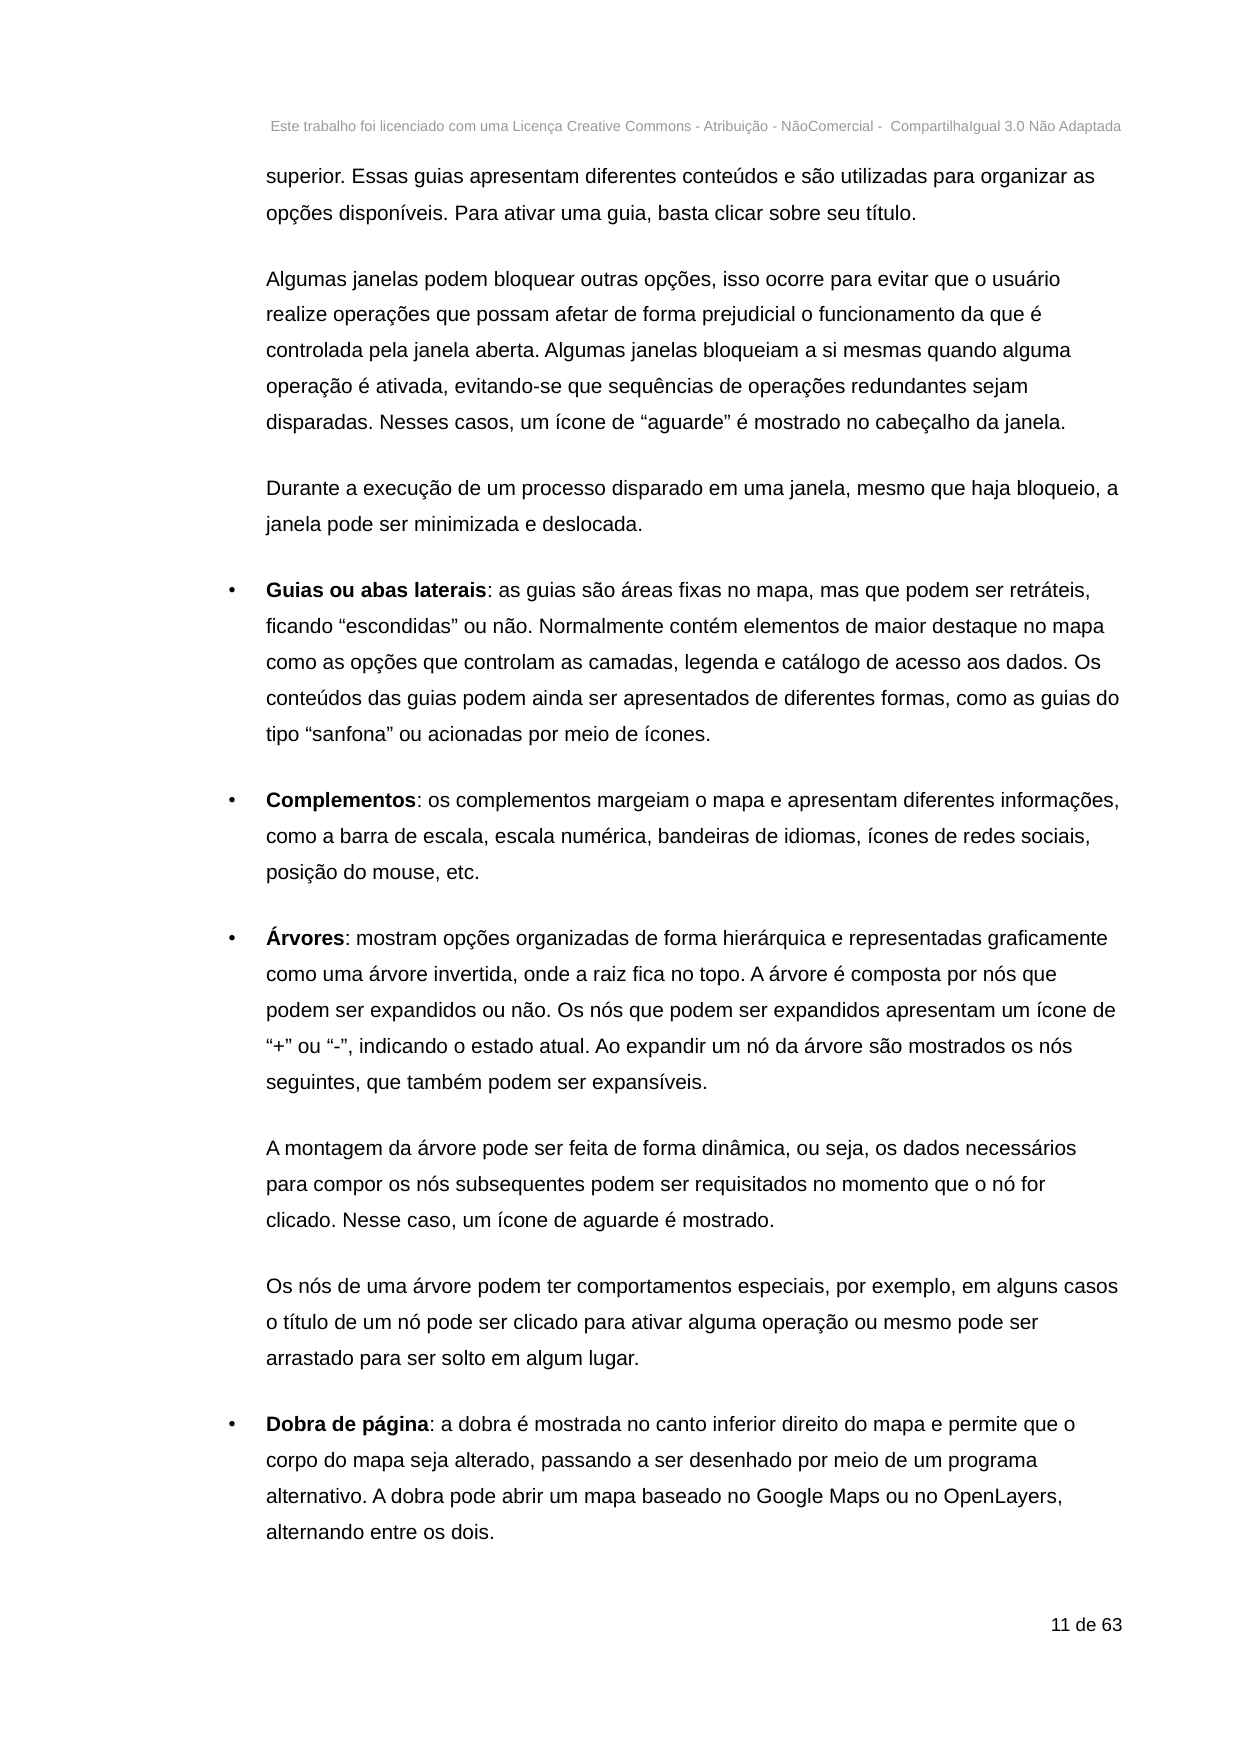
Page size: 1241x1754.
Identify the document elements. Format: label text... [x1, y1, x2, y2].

list A montagem da árvore pode ser feita de forma dinâmica, ou seja, os dados necessários para compor os nós subsequentes podem ser requisitados no momento que o nó for clicado. Nesse caso, um ícone de aguarde é mostrado. [228, 1136, 1122, 1232]
list Algumas janelas podem bloquear outras opções, isso ocorre para evitar que o usuário realize operações que possam afetar de forma prejudicial o funcionamento da que é controlada pela janela aberta. Algumas janelas bloqueiam a si mesmas quando alguma operação é ativada, evitando-se que sequências de operações redundantes sejam disparadas. Nesses casos, um ícone de “aguarde” é mostrado no cabeçalho da janela. [228, 266, 1122, 434]
list Árvores: mostram opções organizadas de forma hierárquica e representadas graficamente como uma árvore invertida, onde a raiz fica no topo. A árvore é composta por nós que podem ser expandidos ou não. Os nós que podem ser expandidos apresentam um ícone de “+” ou “-”, indicando o estado atual. Ao expandir um nó da árvore são mostrados os nós seguintes, que também podem ser expansíveis. [228, 926, 1122, 1094]
list Os nós de uma árvore podem ter comportamentos especiais, por exemplo, em alguns casos o título de um nó pode ser clicado para ativar alguma operação ou mesmo pode ser arrastado para ser solto em algum lugar. [228, 1274, 1122, 1370]
list superior. Essas guias apresentam diferentes conteúdos e são utilizadas para organizar as opções disponíveis. Para ativar uma guia, basta clicar sobre seu título. [228, 164, 1122, 224]
list Complementos: os complementos margeiam o mapa e apresentam diferentes informações, como a barra de escala, escala numérica, bandeiras de idiomas, ícones de redes sociais, posição do mouse, etc. [228, 788, 1122, 884]
list Durante a execução de um processo disparado em uma janela, mesmo que haja bloqueio, a janela pode ser minimizada e deslocada. [228, 476, 1122, 536]
list Dobra de página: a dobra é mostrada no canto inferior direito do mapa e permite que o corpo do mapa seja alterado, passando a ser desenhado por meio de um programa alternativo. A dobra pode abrir um mapa baseado no Google Maps ou no OpenLayers, alternando entre os dois. [228, 1412, 1122, 1544]
list Guias ou abas laterais: as guias são áreas fixas no mapa, mas que podem ser retráteis, ficando “escondidas” ou não. Normalmente contém elementos de maior destaque no mapa como as opções que controlam as camadas, legenda e catálogo de acesso aos dados. Os conteúdos das guias podem ainda ser apresentados de diferentes formas, como as guias do tipo “sanfona” ou acionadas por meio de ícones. [228, 578, 1122, 746]
